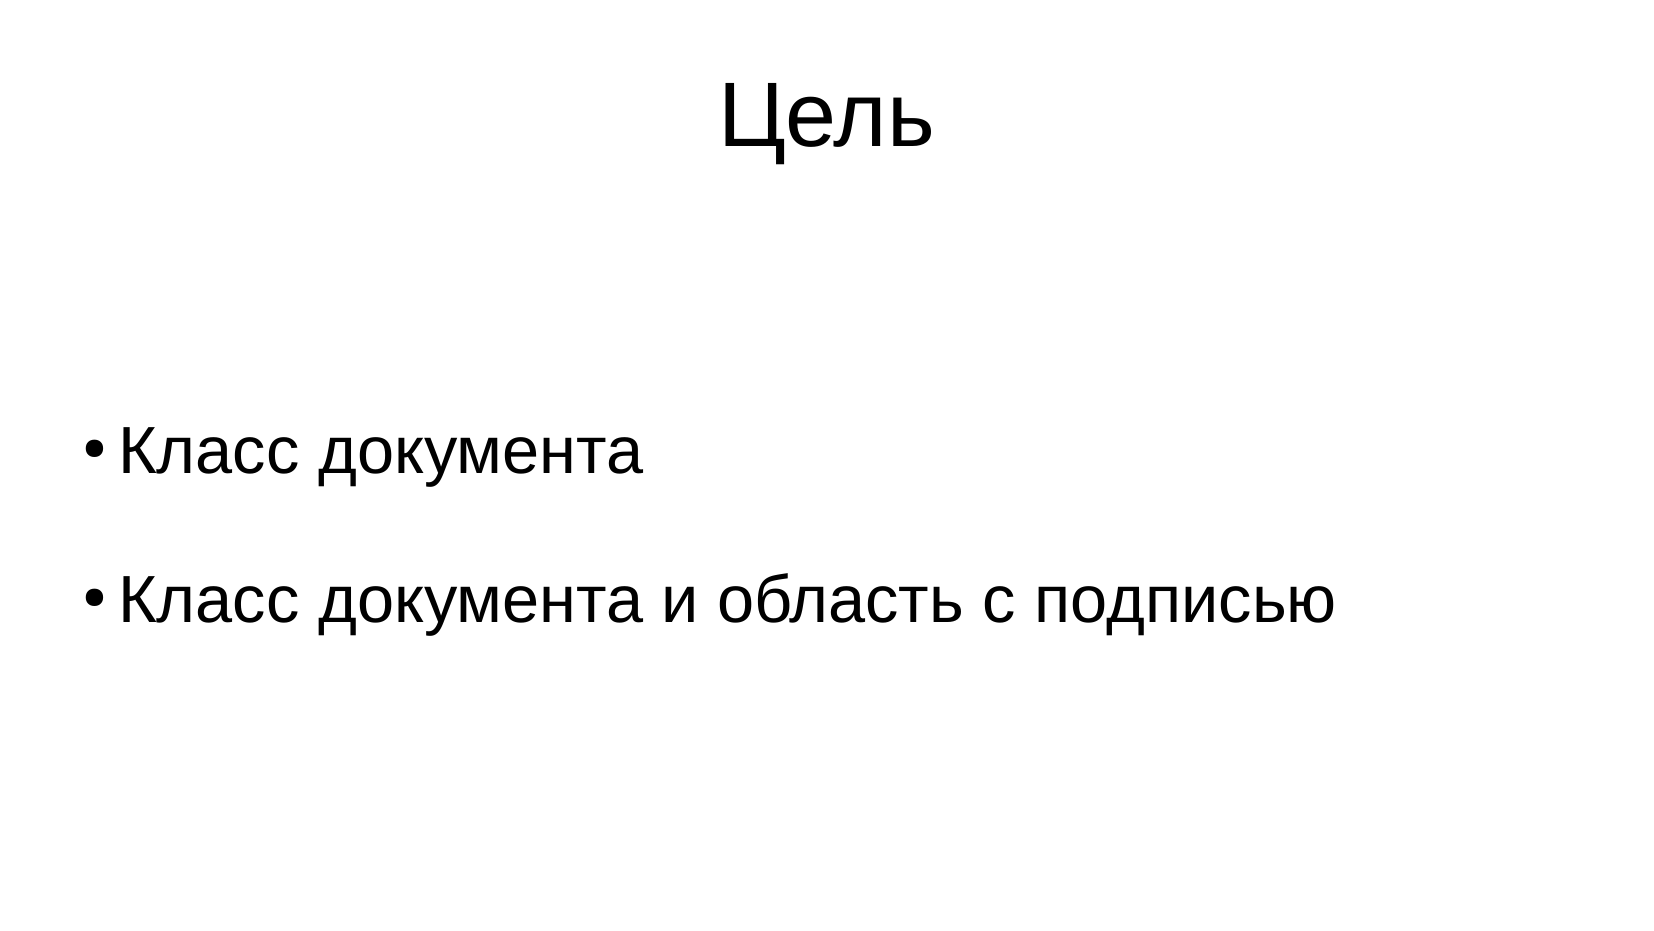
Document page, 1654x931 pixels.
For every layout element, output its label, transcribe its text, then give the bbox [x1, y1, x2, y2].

title Цель [82, 37, 1571, 193]
subtitle Класс документа Класс документа и область с подписью [82, 217, 1571, 758]
